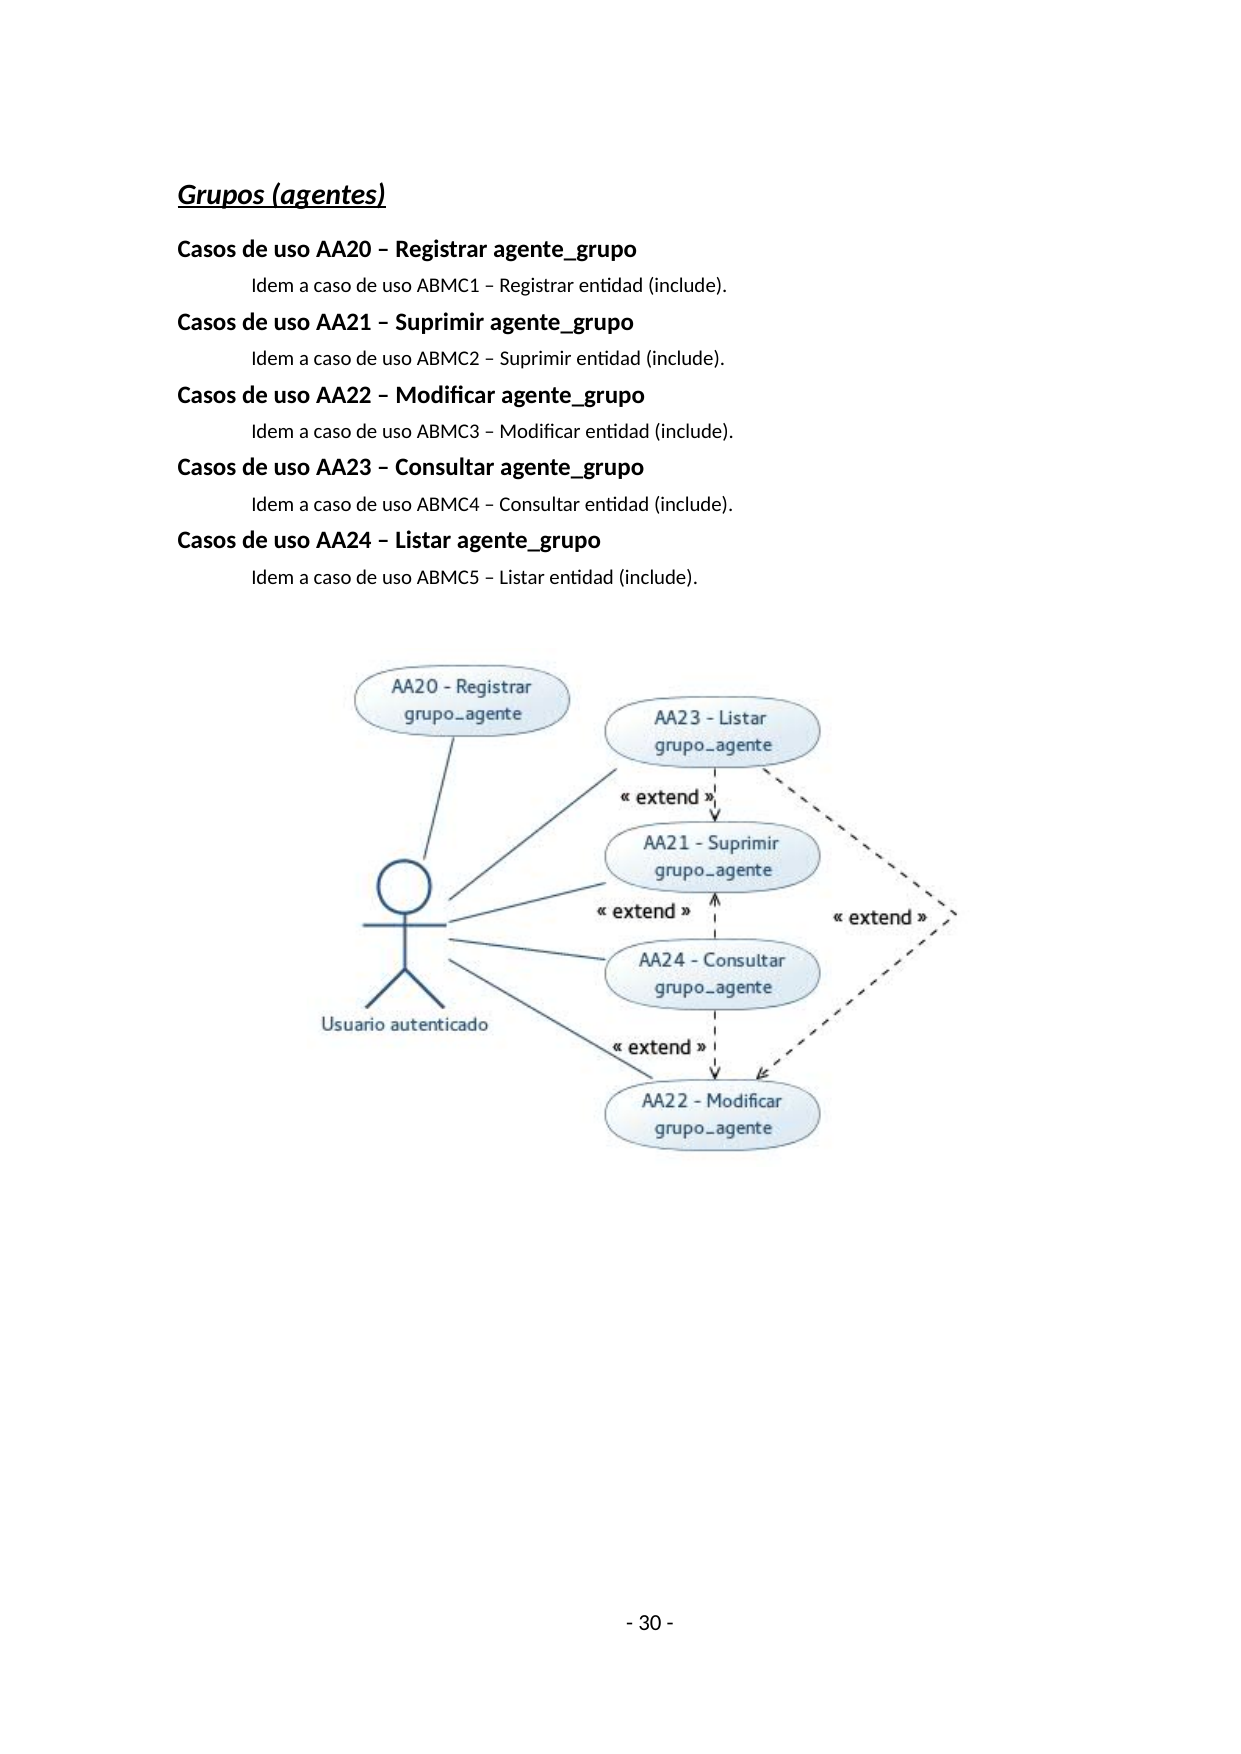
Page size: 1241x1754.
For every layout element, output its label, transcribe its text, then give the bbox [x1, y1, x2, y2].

text Casos de uso AA23 – Consultar agente_grupo [177, 452, 1122, 482]
text Casos de uso AA21 – Suprimir agente_grupo [177, 306, 1122, 336]
picture [306, 648, 993, 1167]
text Idem a caso de uso ABMC4 – Consultar entidad (include). [177, 491, 1122, 516]
text Idem a caso de uso ABMC5 – Listar entidad (include). [177, 564, 1122, 589]
text Grupos (agentes) [177, 176, 1122, 211]
text Casos de uso AA20 – Registrar agente_grupo [177, 233, 1122, 264]
text Casos de uso AA22 – Modificar agente_grupo [177, 379, 1122, 409]
text Idem a caso de uso ABMC3 – Modificar entidad (include). [177, 418, 1122, 444]
text Idem a caso de uso ABMC1 – Registrar entidad (include). [177, 273, 1122, 298]
text Idem a caso de uso ABMC2 – Suprimir entidad (include). [177, 345, 1122, 371]
text Casos de uso AA24 – Listar agente_grupo [177, 524, 1122, 555]
